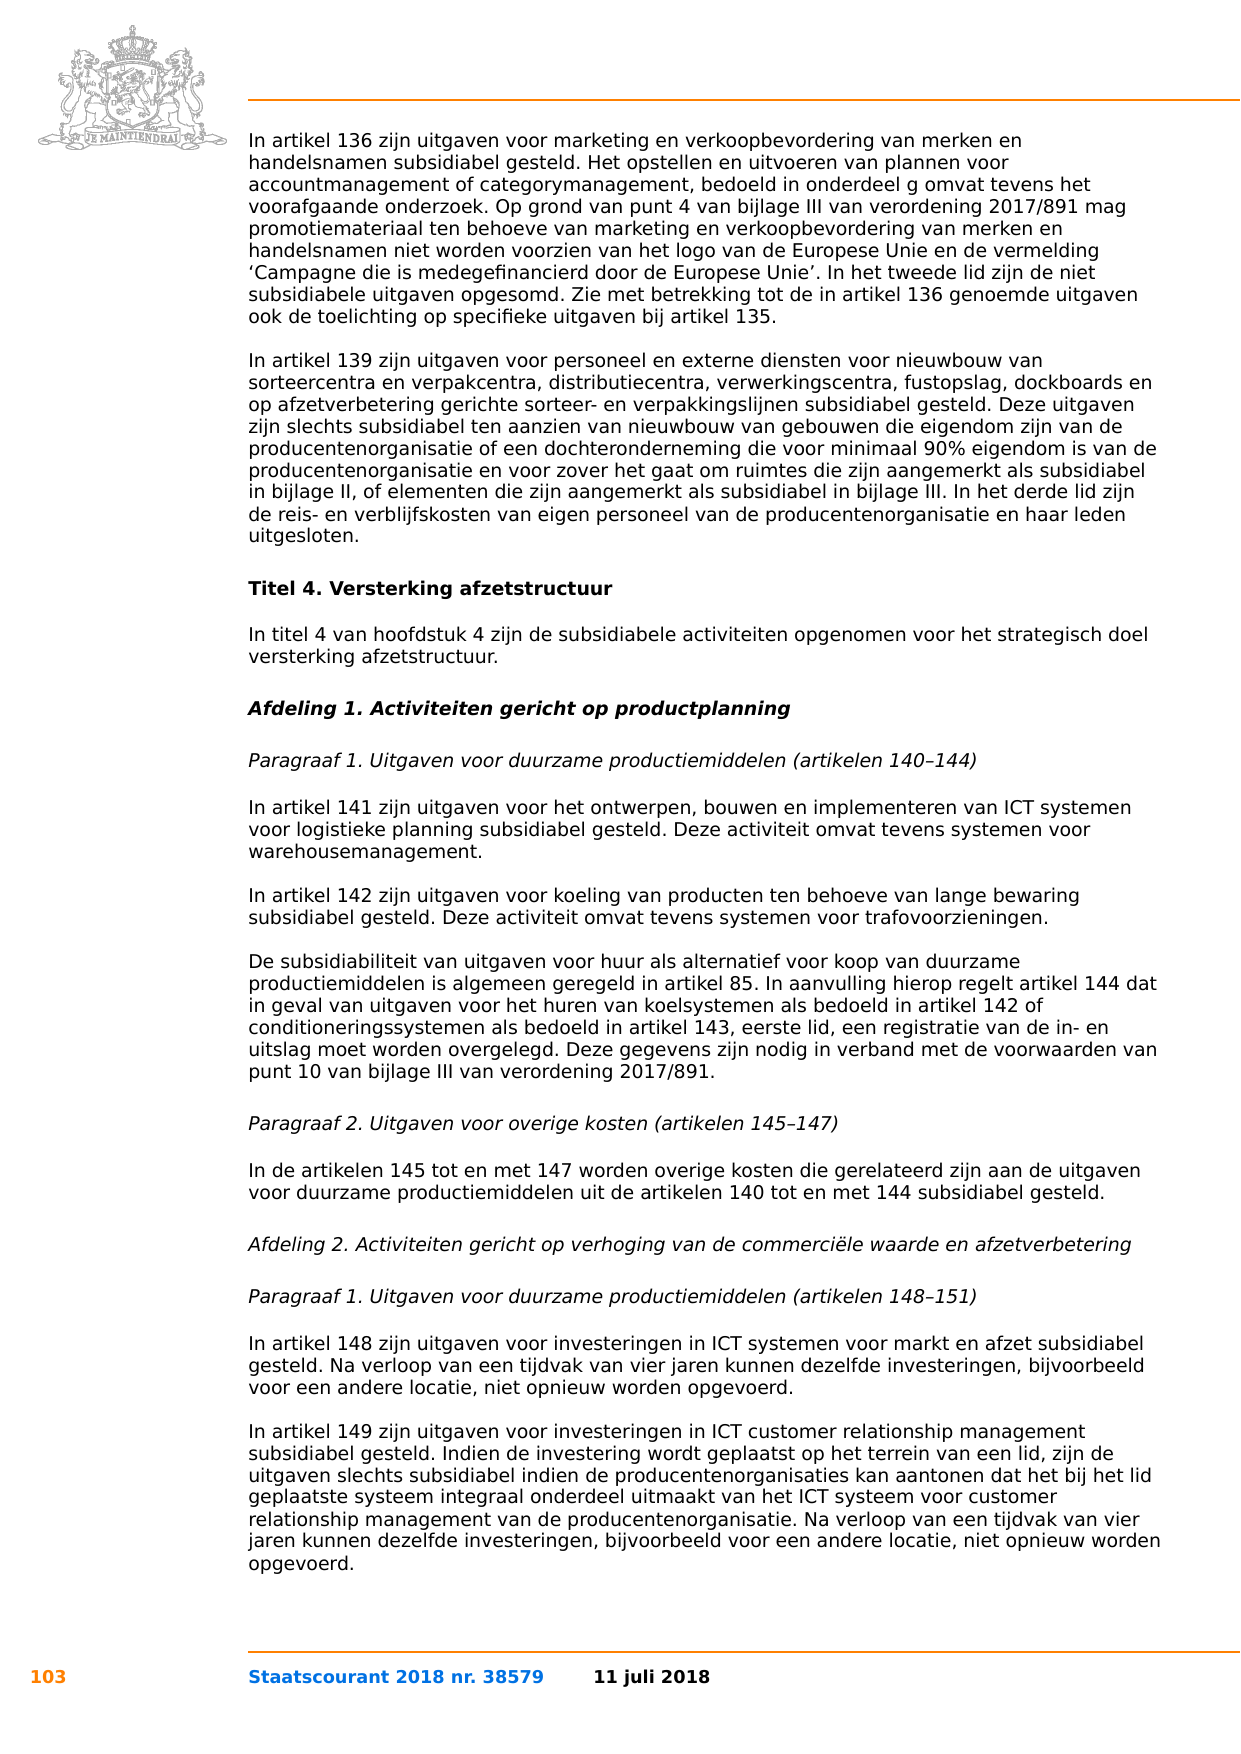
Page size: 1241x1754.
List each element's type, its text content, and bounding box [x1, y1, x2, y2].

subtitle Paragraaf 1. Uitgaven voor duurzame productiemiddelen (artikelen 140–144) [248, 750, 1163, 772]
text In artikel 148 zijn uitgaven voor investeringen in ICT systemen voor markt en afzet subsidiabel gesteld. Na verloop van een tijdvak van vier jaren kunnen dezelfde investeringen, bijvoorbeeld voor een andere locatie, niet opnieuw worden opgevoerd. [248, 1333, 1163, 1399]
subtitle Paragraaf 2. Uitgaven voor overige kosten (artikelen 145–147) [248, 1113, 1163, 1135]
text In artikel 141 zijn uitgaven voor het ontwerpen, bouwen en implementeren van ICT systemen voor logistieke planning subsidiabel gesteld. Deze activiteit omvat tevens systemen voor warehousemanagement. [248, 797, 1163, 863]
subtitle Titel 4. Versterking afzetstructuur [248, 577, 1163, 599]
picture [38, 25, 227, 150]
text In artikel 136 zijn uitgaven voor marketing en verkoopbevordering van merken en handelsnamen subsidiabel gesteld. Het opstellen en uitvoeren van plannen voor accountmanagement of categorymanagement, bedoeld in onderdeel g omvat tevens het voorafgaande onderzoek. Op grond van punt 4 van bijlage III van verordening 2017/891 mag promotiemateriaal ten behoeve van marketing en verkoopbevordering van merken en handelsnamen niet worden voorzien van het logo van de Europese Unie en de vermelding ‘Campagne die is medegefinancierd door de Europese Unie’. In het tweede lid zijn de niet subsidiabele uitgaven opgesomd. Zie met betrekking tot de in artikel 136 genoemde uitgaven ook de toelichting op specifieke uitgaven bij artikel 135. [248, 130, 1163, 328]
text In artikel 139 zijn uitgaven voor personeel en externe diensten voor nieuwbouw van sorteercentra en verpakcentra, distributiecentra, verwerkingscentra, fustopslag, dockboards en op afzetverbetering gerichte sorteer- en verpakkingslijnen subsidiabel gesteld. Deze uitgaven zijn slechts subsidiabel ten aanzien van nieuwbouw van gebouwen die eigendom zijn van de producentenorganisatie of een dochteronderneming die voor minimaal 90% eigendom is van de producentenorganisatie en voor zover het gaat om ruimtes die zijn aangemerkt als subsidiabel in bijlage II, of elementen die zijn aangemerkt als subsidiabel in bijlage III. In het derde lid zijn de reis- en verblijfskosten van eigen personeel van de producentenorganisatie en haar leden uitgesloten. [248, 349, 1163, 547]
subtitle Afdeling 2. Activiteiten gericht op verhoging van de commerciële waarde en afzetverbetering [248, 1234, 1163, 1256]
subtitle Afdeling 1. Activiteiten gericht op productplanning [248, 698, 1163, 720]
subtitle Paragraaf 1. Uitgaven voor duurzame productiemiddelen (artikelen 148–151) [248, 1286, 1163, 1308]
text In artikel 149 zijn uitgaven voor investeringen in ICT customer relationship management subsidiabel gesteld. Indien de investering wordt geplaatst op het terrein van een lid, zijn de uitgaven slechts subsidiabel indien de producentenorganisaties kan aantonen dat het bij het lid geplaatste systeem integraal onderdeel uitmaakt van het ICT systeem voor customer relationship management van de producentenorganisatie. Na verloop van een tijdvak van vier jaren kunnen dezelfde investeringen, bijvoorbeeld voor een andere locatie, niet opnieuw worden opgevoerd. [248, 1421, 1163, 1574]
text In de artikelen 145 tot en met 147 worden overige kosten die gerelateerd zijn aan de uitgaven voor duurzame productiemiddelen uit de artikelen 140 tot en met 144 subsidiabel gesteld. [248, 1160, 1163, 1204]
text In titel 4 van hoofdstuk 4 zijn de subsidiabele activiteiten opgenomen voor het strategisch doel versterking afzetstructuur. [248, 624, 1163, 668]
text De subsidiabiliteit van uitgaven voor huur als alternatief voor koop van duurzame productiemiddelen is algemeen geregeld in artikel 85. In aanvulling hierop regelt artikel 144 dat in geval van uitgaven voor het huren van koelsystemen als bedoeld in artikel 142 of conditioneringssystemen als bedoeld in artikel 143, eerste lid, een registratie van de in- en uitslag moet worden overgelegd. Deze gegevens zijn nodig in verband met de voorwaarden van punt 10 van bijlage III van verordening 2017/891. [248, 951, 1163, 1083]
text In artikel 142 zijn uitgaven voor koeling van producten ten behoeve van lange bewaring subsidiabel gesteld. Deze activiteit omvat tevens systemen voor trafovoorzieningen. [248, 885, 1163, 929]
